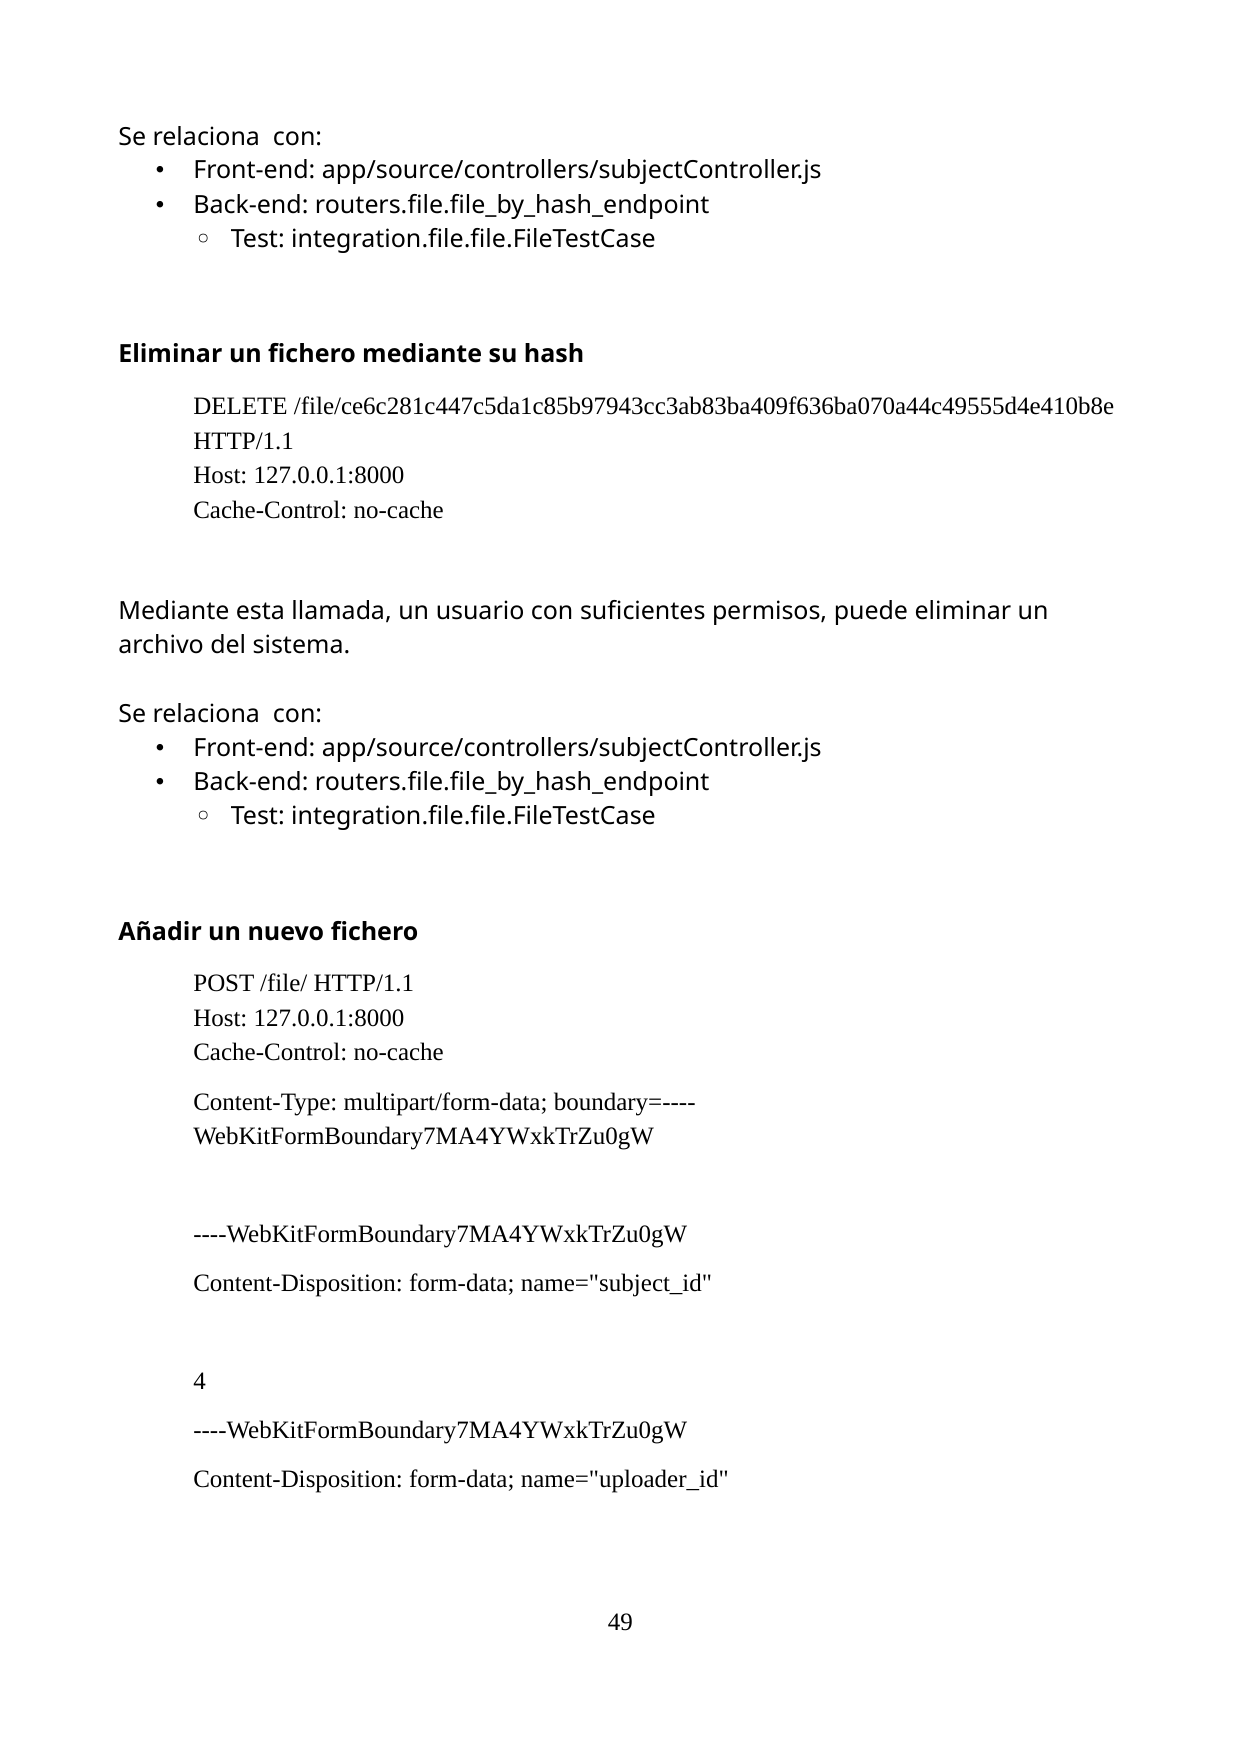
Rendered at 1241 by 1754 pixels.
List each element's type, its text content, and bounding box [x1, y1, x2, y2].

list Back-end: routers.file.file_by_hash_endpoint [156, 763, 1122, 797]
text Eliminar un fichero mediante su hash [118, 254, 1122, 370]
text 4 [193, 1366, 1122, 1395]
text POST /file/ HTTP/1.1 Host: 127.0.0.1:8000 Cache-Control: no-cache [193, 968, 1122, 1066]
list Test: integration.file.file.FileTestCase [193, 797, 1122, 831]
list Test: integration.file.file.FileTestCase [193, 220, 1122, 254]
list Front-end: app/source/controllers/subjectController.js [156, 152, 1122, 186]
text ----WebKitFormBoundary7MA4YWxkTrZu0gW [193, 1219, 1122, 1248]
text Mediante esta llamada, un usuario con suficientes permisos, puede eliminar un archivo del sistema. [118, 593, 1122, 661]
text DELETE /file/ce6c281c447c5da1c85b97943cc3ab83ba409f636ba070a44c49555d4e410b8e HTTP/1.1 Host: 127.0.0.1:8000 Cache-Control: no-cache [193, 391, 1122, 524]
list Front-end: app/source/controllers/subjectController.js [156, 729, 1122, 763]
text Se relaciona con: [118, 118, 1122, 152]
list Back-end: routers.file.file_by_hash_endpoint [156, 186, 1122, 220]
text Content-Type: multipart/form-data; boundary=----WebKitFormBoundary7MA4YWxkTrZu0gW [193, 1087, 1122, 1150]
text ----WebKitFormBoundary7MA4YWxkTrZu0gW [193, 1415, 1122, 1444]
text Content-Disposition: form-data; name="subject_id" [193, 1268, 1122, 1297]
text Añadir un nuevo fichero [118, 831, 1122, 947]
text Content-Disposition: form-data; name="uploader_id" [193, 1464, 1122, 1493]
text Se relaciona con: [118, 695, 1122, 729]
